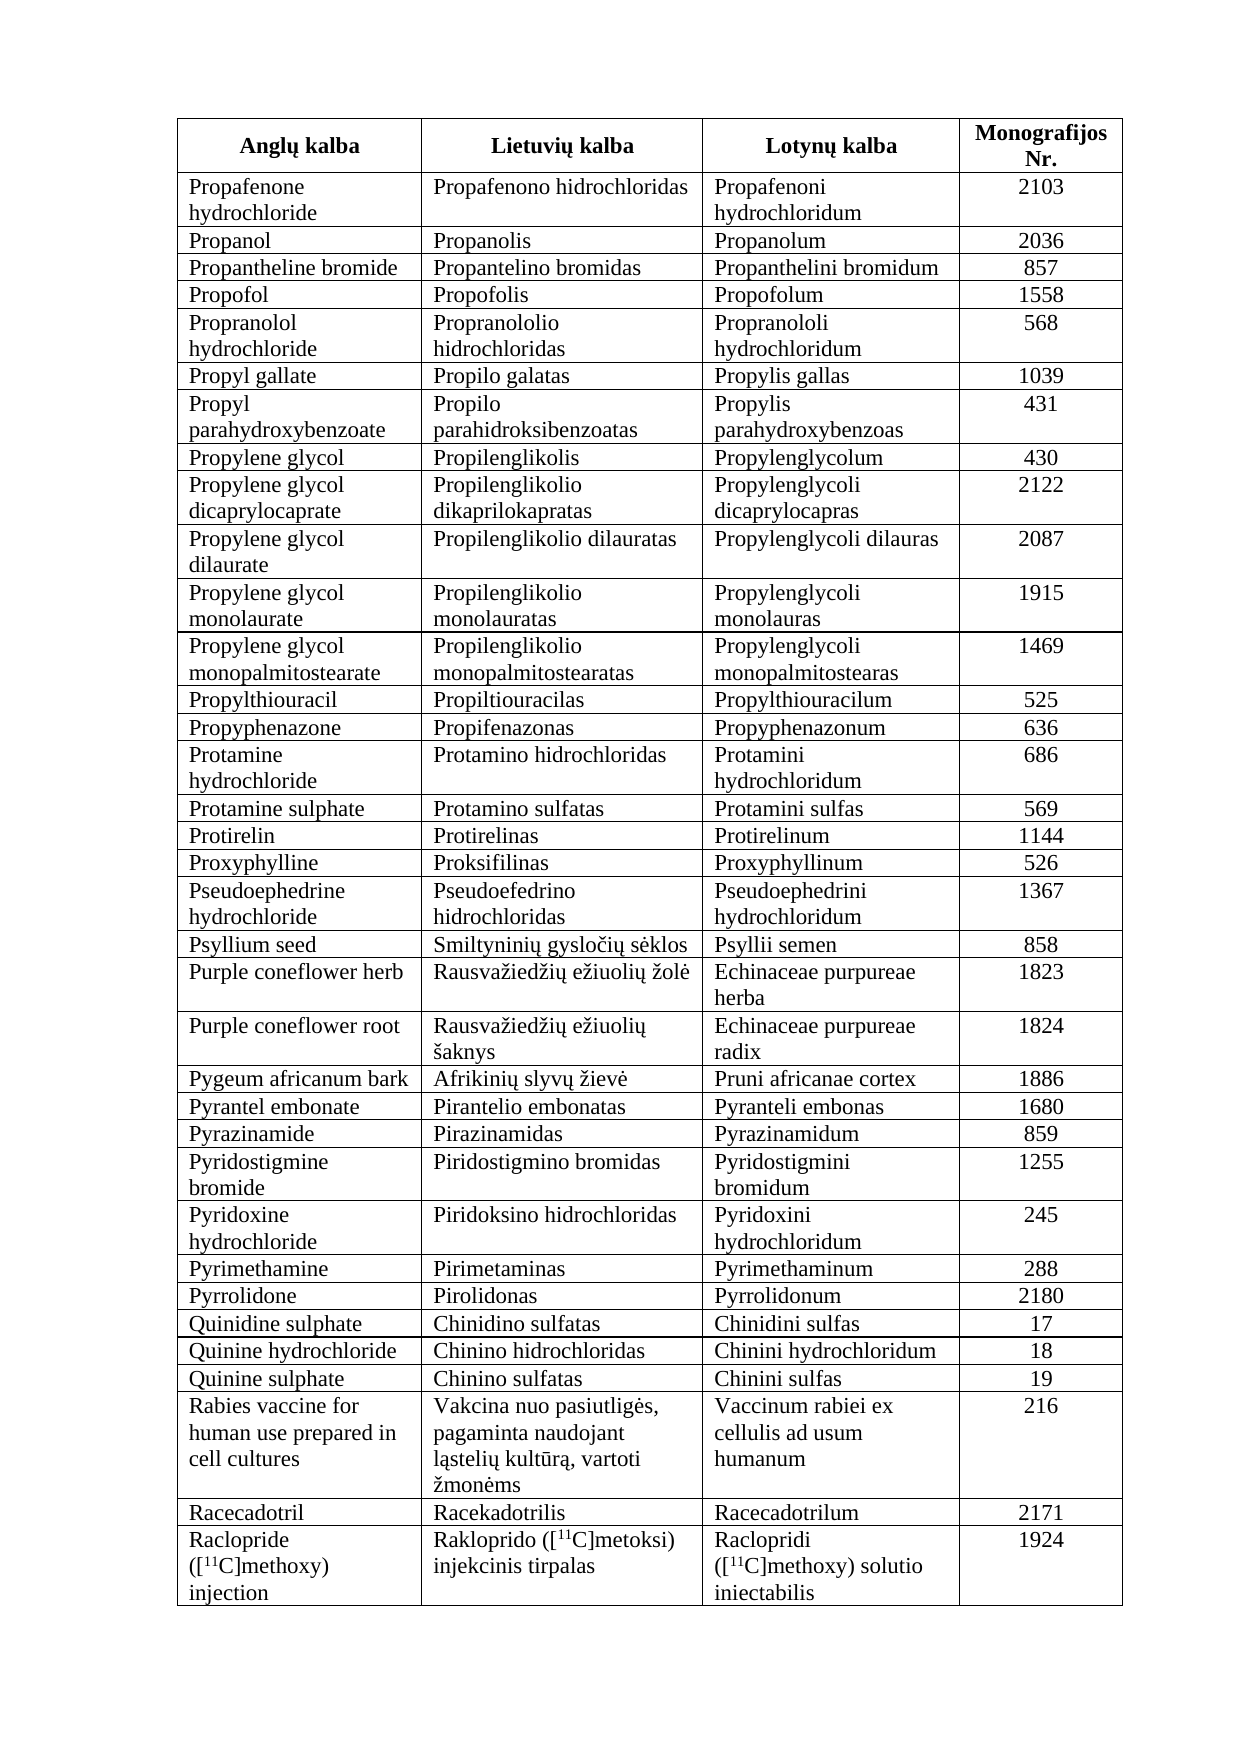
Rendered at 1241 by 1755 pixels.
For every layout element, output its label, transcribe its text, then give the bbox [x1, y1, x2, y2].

table_cell Protamini sulfas [703, 795, 959, 821]
table_cell Propanthelini bromidum [703, 254, 959, 280]
table_cell Propilenglikolio dikaprilokapratas [422, 471, 702, 524]
table_cell Rausvažiedžių ežiuolių žolė [422, 958, 702, 1011]
table_cell 569 [960, 795, 1122, 821]
table_cell 858 [960, 931, 1122, 957]
table_cell Quinine hydrochloride [178, 1338, 421, 1364]
table_cell Propafenone hydrochloride [178, 173, 421, 226]
table_cell Piridostigmino bromidas [422, 1148, 702, 1200]
table_cell 2103 [960, 173, 1122, 226]
table_cell Pyrazinamide [178, 1120, 421, 1147]
table_cell Protamini hydrochloridum [703, 741, 959, 794]
table_cell Psyllii semen [703, 931, 959, 957]
table_cell Chinidini sulfas [703, 1310, 959, 1336]
table_cell Pyrazinamidum [703, 1120, 959, 1147]
table_cell Propafenoni hydrochloridum [703, 173, 959, 226]
table_cell Propifenazonas [422, 714, 702, 740]
table_cell Purple coneflower root [178, 1012, 421, 1064]
table_cell Quinidine sulphate [178, 1310, 421, 1336]
table_cell Pyrrolidone [178, 1283, 421, 1309]
table_cell Pyrimethamine [178, 1255, 421, 1282]
table_cell Propantelino bromidas [422, 254, 702, 280]
table_cell Propilo parahidroksibenzoatas [422, 390, 702, 443]
table_cell Pyrantel embonate [178, 1093, 421, 1119]
table_cell 526 [960, 850, 1122, 876]
table_cell Propilo galatas [422, 363, 702, 389]
table_header Lietuvių kalba [422, 119, 702, 172]
table_cell Pyrimethaminum [703, 1255, 959, 1282]
table_cell 1680 [960, 1093, 1122, 1119]
table_cell Chinino sulfatas [422, 1365, 702, 1391]
table_cell 568 [960, 309, 1122, 362]
table_cell Pseudoefedrino hidrochloridas [422, 877, 702, 929]
table_cell 216 [960, 1392, 1122, 1498]
table_cell Propanolis [422, 227, 702, 253]
table_cell Propranololi hydrochloridum [703, 309, 959, 362]
table_cell 19 [960, 1365, 1122, 1391]
table_cell Propylene glycol dicaprylocaprate [178, 471, 421, 524]
table_cell Propilenglikolio monolauratas [422, 579, 702, 631]
table_cell 18 [960, 1338, 1122, 1364]
table_cell 288 [960, 1255, 1122, 1282]
table_cell Protirelinum [703, 822, 959, 848]
table_cell Racecadotril [178, 1499, 421, 1525]
table_cell 686 [960, 741, 1122, 794]
table_cell 1039 [960, 363, 1122, 389]
table_cell Protirelin [178, 822, 421, 848]
table_cell Propyphenazonum [703, 714, 959, 740]
table_cell Proxyphyllinum [703, 850, 959, 876]
table_cell Racekadotrilis [422, 1499, 702, 1525]
table_cell Propanolum [703, 227, 959, 253]
table_header Monografijos Nr. [960, 119, 1122, 172]
table_cell Pygeum africanum bark [178, 1066, 421, 1092]
table_cell Racecadotrilum [703, 1499, 959, 1525]
table_cell Pyranteli embonas [703, 1093, 959, 1119]
table_cell Propylis gallas [703, 363, 959, 389]
table_cell Propantheline bromide [178, 254, 421, 280]
table_cell 1367 [960, 877, 1122, 929]
table_header Lotynų kalba [703, 119, 959, 172]
table_cell Propylene glycol dilaurate [178, 525, 421, 578]
table_cell Rabies vaccine for human use prepared in cell cultures [178, 1392, 421, 1498]
table_cell 1558 [960, 281, 1122, 308]
table_cell Smiltyninių gysločių sėklos [422, 931, 702, 957]
table_cell Raclopride ([11C]methoxy) injection [178, 1526, 421, 1605]
table_cell 859 [960, 1120, 1122, 1147]
table_cell Propiltiouracilas [422, 686, 702, 712]
table_cell Pirolidonas [422, 1283, 702, 1309]
table_cell 17 [960, 1310, 1122, 1336]
table_cell Propafenono hidrochloridas [422, 173, 702, 226]
table_cell Protamino hidrochloridas [422, 741, 702, 794]
table_cell Propilenglikolio monopalmitostearatas [422, 633, 702, 685]
table_cell Proxyphylline [178, 850, 421, 876]
table_cell Vakcina nuo pasiutligės, pagaminta naudojant ląstelių kultūrą, vartoti žmonėms [422, 1392, 702, 1498]
table_cell Propofolis [422, 281, 702, 308]
table_cell Proksifilinas [422, 850, 702, 876]
table_cell Pirazinamidas [422, 1120, 702, 1147]
table_cell 857 [960, 254, 1122, 280]
table_cell Propylene glycol [178, 444, 421, 470]
table_cell Protirelinas [422, 822, 702, 848]
table_cell Psyllium seed [178, 931, 421, 957]
table_cell 2171 [960, 1499, 1122, 1525]
table_cell Vaccinum rabiei ex cellulis ad usum humanum [703, 1392, 959, 1498]
table_cell Protamine sulphate [178, 795, 421, 821]
table_cell Pyridoxini hydrochloridum [703, 1201, 959, 1254]
table_cell Propylenglycoli monopalmitostearas [703, 633, 959, 685]
table_cell 1255 [960, 1148, 1122, 1200]
table_cell Propylenglycoli dicaprylocapras [703, 471, 959, 524]
table_cell 2036 [960, 227, 1122, 253]
table_cell 2122 [960, 471, 1122, 524]
table_cell Propylenglycolum [703, 444, 959, 470]
table_cell Echinaceae purpureae radix [703, 1012, 959, 1064]
table_cell Propylene glycol monopalmitostearate [178, 633, 421, 685]
table_cell Purple coneflower herb [178, 958, 421, 1011]
table_cell 1823 [960, 958, 1122, 1011]
table_cell Propofol [178, 281, 421, 308]
table_cell Pseudoephedrine hydrochloride [178, 877, 421, 929]
table_cell Pseudoephedrini hydrochloridum [703, 877, 959, 929]
table_header Anglų kalba [178, 119, 421, 172]
table_cell Afrikinių slyvų žievė [422, 1066, 702, 1092]
table_cell Pyridostigmini bromidum [703, 1148, 959, 1200]
table_cell Propranolol hydrochloride [178, 309, 421, 362]
table_cell Propyphenazone [178, 714, 421, 740]
table_cell 245 [960, 1201, 1122, 1254]
table_cell Chinidino sulfatas [422, 1310, 702, 1336]
table_cell Propilenglikolio dilauratas [422, 525, 702, 578]
table_cell 1144 [960, 822, 1122, 848]
table_cell Pirimetaminas [422, 1255, 702, 1282]
table_cell Pirantelio embonatas [422, 1093, 702, 1119]
table_cell Propylis parahydroxybenzoas [703, 390, 959, 443]
table_cell Piridoksino hidrochloridas [422, 1201, 702, 1254]
table_cell Propilenglikolis [422, 444, 702, 470]
table_cell 430 [960, 444, 1122, 470]
table_cell 525 [960, 686, 1122, 712]
table_cell Chinini sulfas [703, 1365, 959, 1391]
table_cell 2087 [960, 525, 1122, 578]
table_cell Propylene glycol monolaurate [178, 579, 421, 631]
table_cell 2180 [960, 1283, 1122, 1309]
table_cell Propylthiouracilum [703, 686, 959, 712]
table_cell 431 [960, 390, 1122, 443]
table_cell Quinine sulphate [178, 1365, 421, 1391]
table_cell Chinini hydrochloridum [703, 1338, 959, 1364]
table_cell Chinino hidrochloridas [422, 1338, 702, 1364]
table_cell 1886 [960, 1066, 1122, 1092]
table_cell 1915 [960, 579, 1122, 631]
table_cell Protamino sulfatas [422, 795, 702, 821]
table_cell Raclopridi ([11C]methoxy) solutio iniectabilis [703, 1526, 959, 1605]
table_cell Protamine hydrochloride [178, 741, 421, 794]
table_cell 636 [960, 714, 1122, 740]
table_cell Rausvažiedžių ežiuolių šaknys [422, 1012, 702, 1064]
table_cell 1924 [960, 1526, 1122, 1605]
table_cell Pyrrolidonum [703, 1283, 959, 1309]
table_cell Echinaceae purpureae herba [703, 958, 959, 1011]
table_cell Propylenglycoli dilauras [703, 525, 959, 578]
table_cell Propylthiouracil [178, 686, 421, 712]
table_cell Propyl gallate [178, 363, 421, 389]
table_cell 1469 [960, 633, 1122, 685]
table_cell Propylenglycoli monolauras [703, 579, 959, 631]
table_cell Rakloprido ([11C]metoksi) injekcinis tirpalas [422, 1526, 702, 1605]
table_cell 1824 [960, 1012, 1122, 1064]
table_cell Propanol [178, 227, 421, 253]
table_cell Pruni africanae cortex [703, 1066, 959, 1092]
table_cell Pyridoxine hydrochloride [178, 1201, 421, 1254]
table_cell Propranololio hidrochloridas [422, 309, 702, 362]
table_cell Propofolum [703, 281, 959, 308]
table_cell Propyl parahydroxybenzoate [178, 390, 421, 443]
table_cell Pyridostigmine bromide [178, 1148, 421, 1200]
